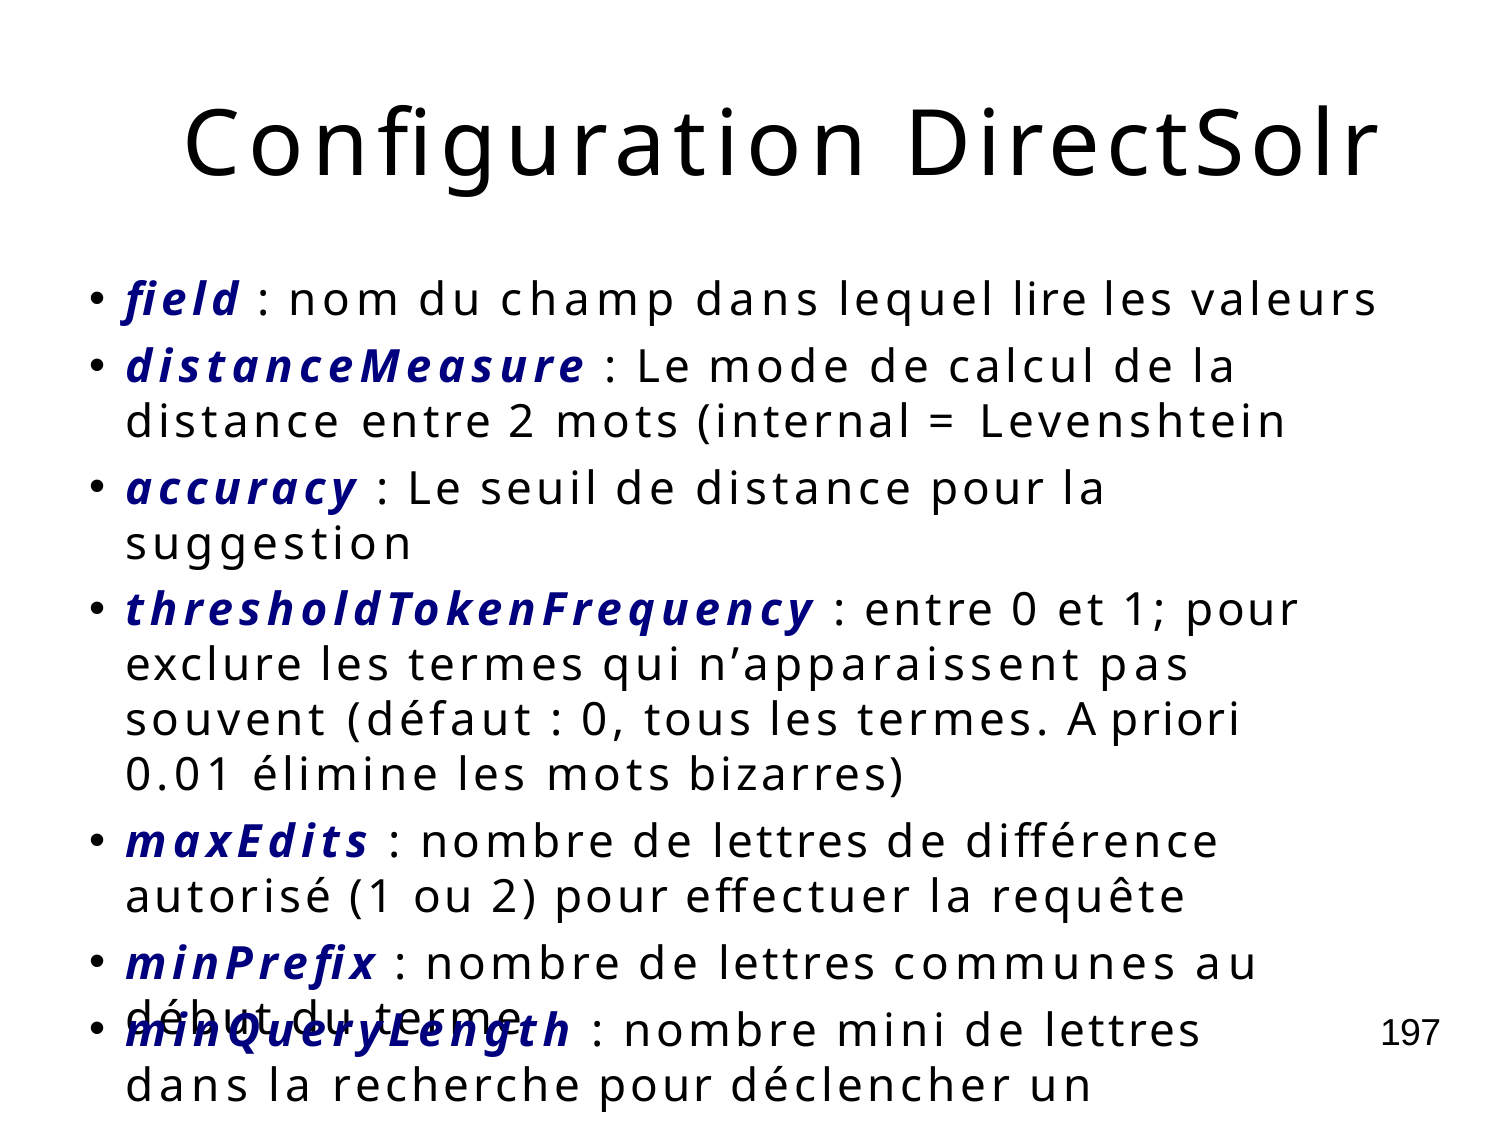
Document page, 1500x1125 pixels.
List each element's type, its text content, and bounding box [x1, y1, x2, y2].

text_box field : nom du champ dans lequel lire les valeurs distanceMeasure : Le mode de calcul de la distance entre 2 mots (internal = Levenshtein accuracy : Le seuil de distance pour la suggestion thresholdTokenFrequency : entre 0 et 1; pour exclure les termes qui n’apparaissent pas souvent (défaut : 0, tous les termes. A priori 0.01 élimine les mots bizarres) maxEdits : nombre de lettres de différence autorisé (1 ou 2) pour effectuer la requête minPrefix : nombre de lettres communes au début du terme [87, 255, 1396, 1044]
title Configuration DirectSolr [87, 26, 1413, 304]
text_box 197 [1377, 1006, 1445, 1054]
text_box minQueryLength : nombre mini de lettres dans la recherche pour déclencher un suggest [87, 998, 1305, 1125]
